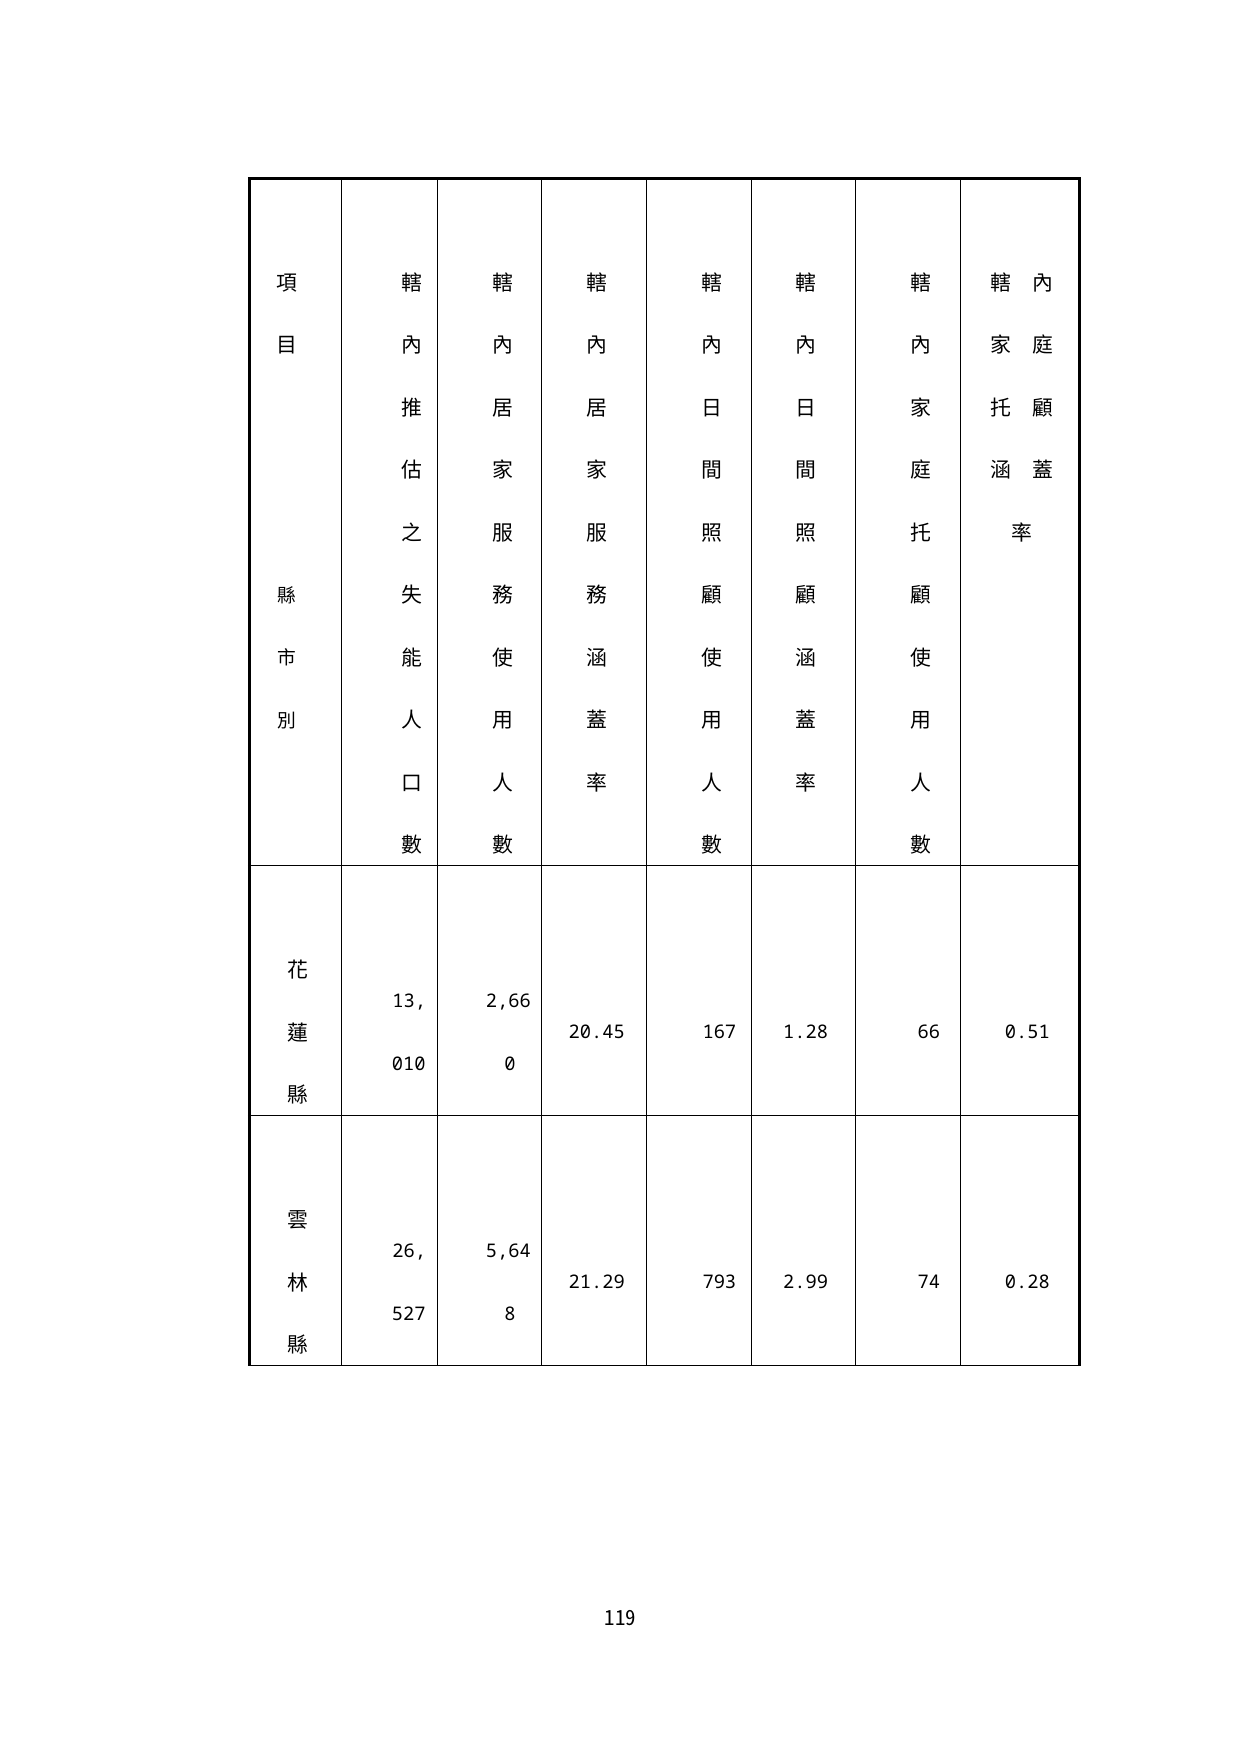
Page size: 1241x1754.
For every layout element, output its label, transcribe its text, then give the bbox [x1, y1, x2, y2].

table_cell 66 [856, 866, 960, 1115]
table_cell 0.51 [961, 866, 1078, 1115]
table_cell 5,648 [438, 1116, 541, 1365]
table_header 轄內日間照顧使用人數 [647, 180, 751, 865]
table_header 轄內居家服務使用人數 [438, 180, 541, 865]
table_cell 167 [647, 866, 751, 1115]
table_cell 2,660 [438, 866, 541, 1115]
table_header 轄內家庭托顧使用人數 [856, 180, 960, 865]
table_cell 793 [647, 1116, 751, 1365]
table_header 轄內居家服務涵蓋率 [542, 180, 646, 865]
table_cell 花蓮縣 [251, 866, 341, 1115]
table_cell 0.28 [961, 1116, 1078, 1365]
table_cell 20.45 [542, 866, 646, 1115]
table_header 轄內日間照顧涵蓋率 [752, 180, 855, 865]
table_cell 雲林縣 [251, 1116, 341, 1365]
table_header 轄內推估之失能人口數 [342, 180, 437, 865]
table_cell 21.29 [542, 1116, 646, 1365]
table_cell 2.99 [752, 1116, 855, 1365]
table_cell 1.28 [752, 866, 855, 1115]
table_cell 74 [856, 1116, 960, 1365]
table_cell 26,527 [342, 1116, 437, 1365]
table_header 轄內家庭托顧涵蓋率 [961, 180, 1078, 865]
table_header 項目 縣市別 [251, 180, 341, 865]
table_cell 13,010 [342, 866, 437, 1115]
